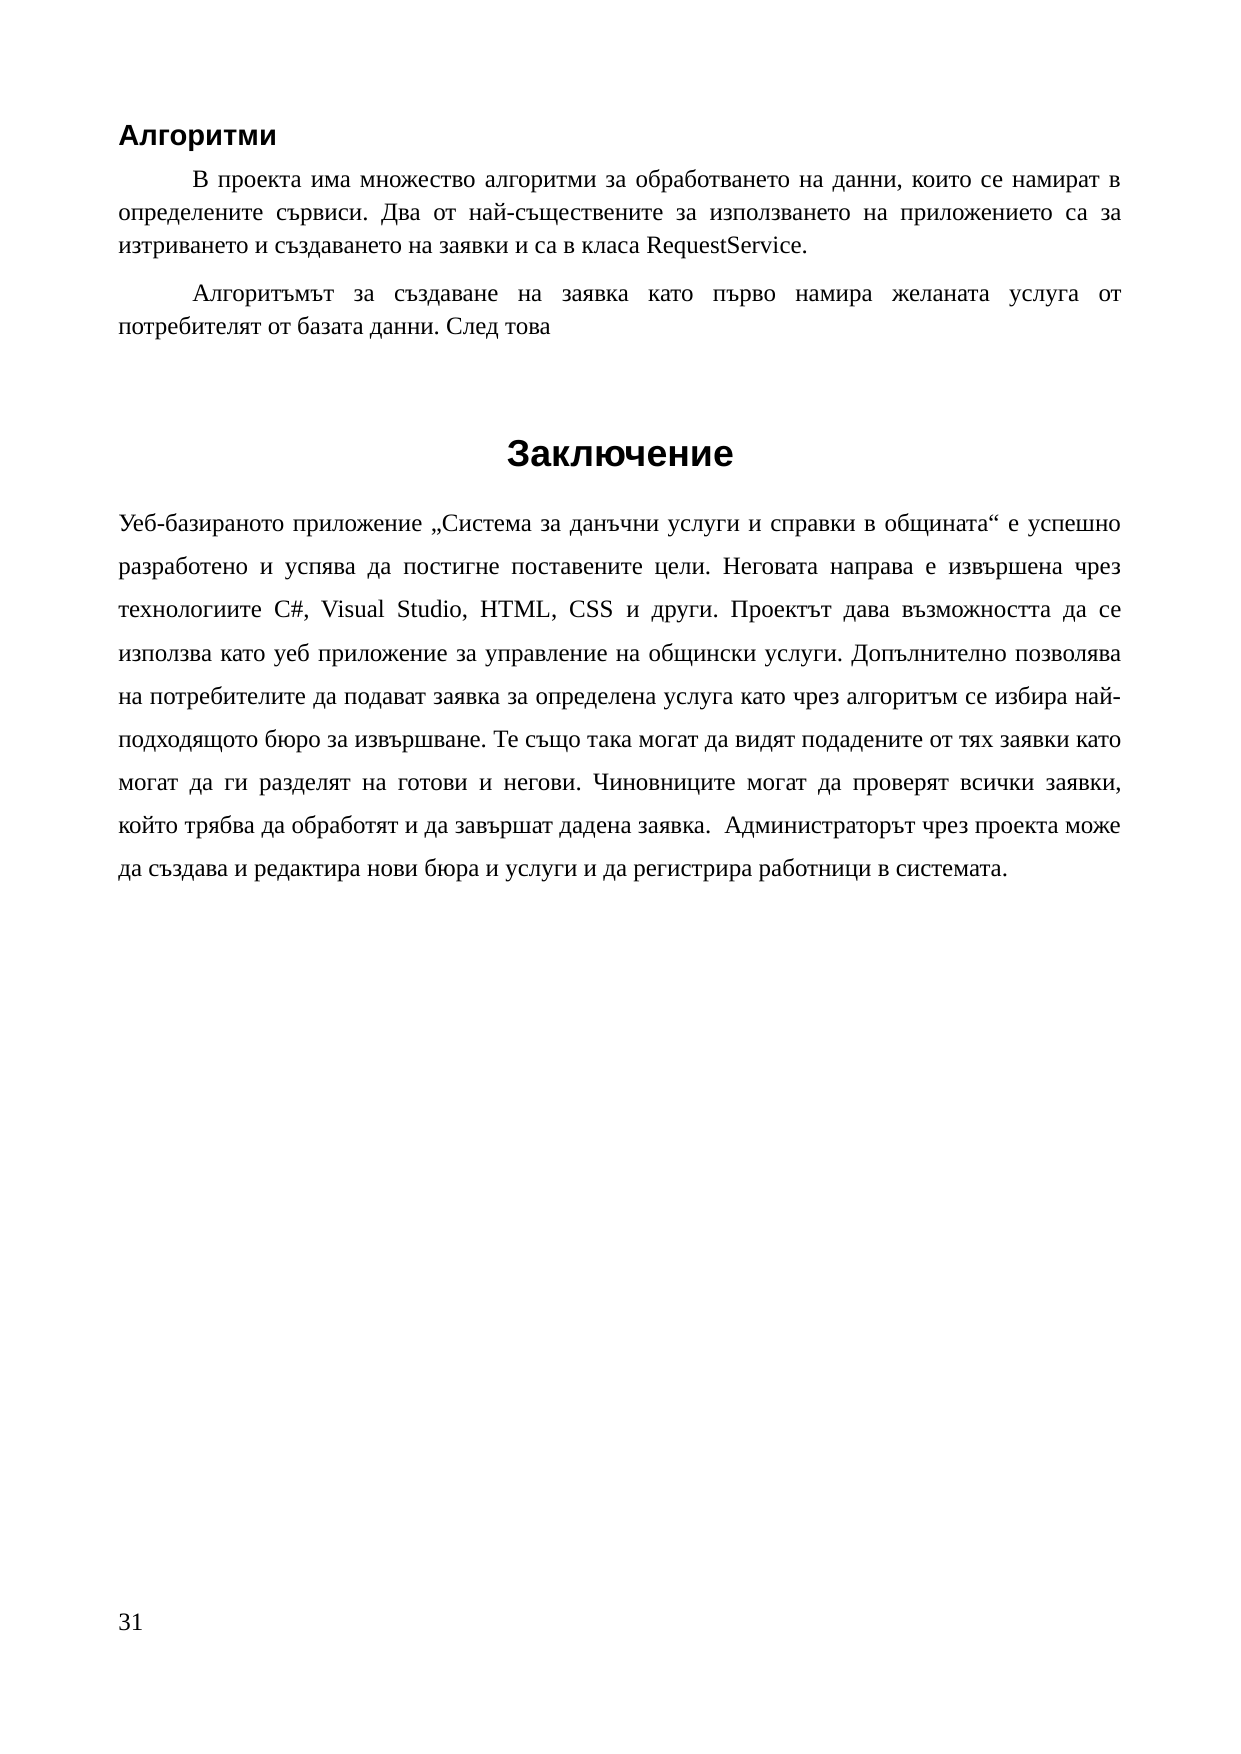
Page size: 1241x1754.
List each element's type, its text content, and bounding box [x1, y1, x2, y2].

subtitle Алгоритми [118, 118, 1122, 152]
text В проекта има множество алгоритми за обработването на данни, които се намират в определените сървиси. Два от най-съществените за използването на приложението са за изтриването и създаването на заявки и са в класа RequestService. [118, 164, 1122, 259]
text Уеб-базираното приложение „Система за данъчни услуги и справки в общината“ е успешно разработено и успява да постигне поставените цели. Неговата направа е извършена чрез технологиите C#, Visual Studio, HTML, CSS и други. Проектът дава възможността да се използва като уеб приложение за управление на общински услуги. Допълнително позволява на потребителите да подават заявка за определена услуга като чрез алгоритъм се избира най-подходящото бюро за извършване. Те също така могат да видят подадените от тях заявки като могат да ги разделят на готови и негови. Чиновниците могат да проверят всички заявки, който трябва да обработят и да завършат дадена заявка. Администраторът чрез проекта може да създава и редактира нови бюра и услуги и да регистрира работници в системата. [118, 508, 1122, 882]
subtitle Заключение [118, 431, 1122, 474]
text Алгоритъмът за създаване на заявка като първо намира желаната услуга от потребителят от базата данни. След това [118, 278, 1122, 339]
